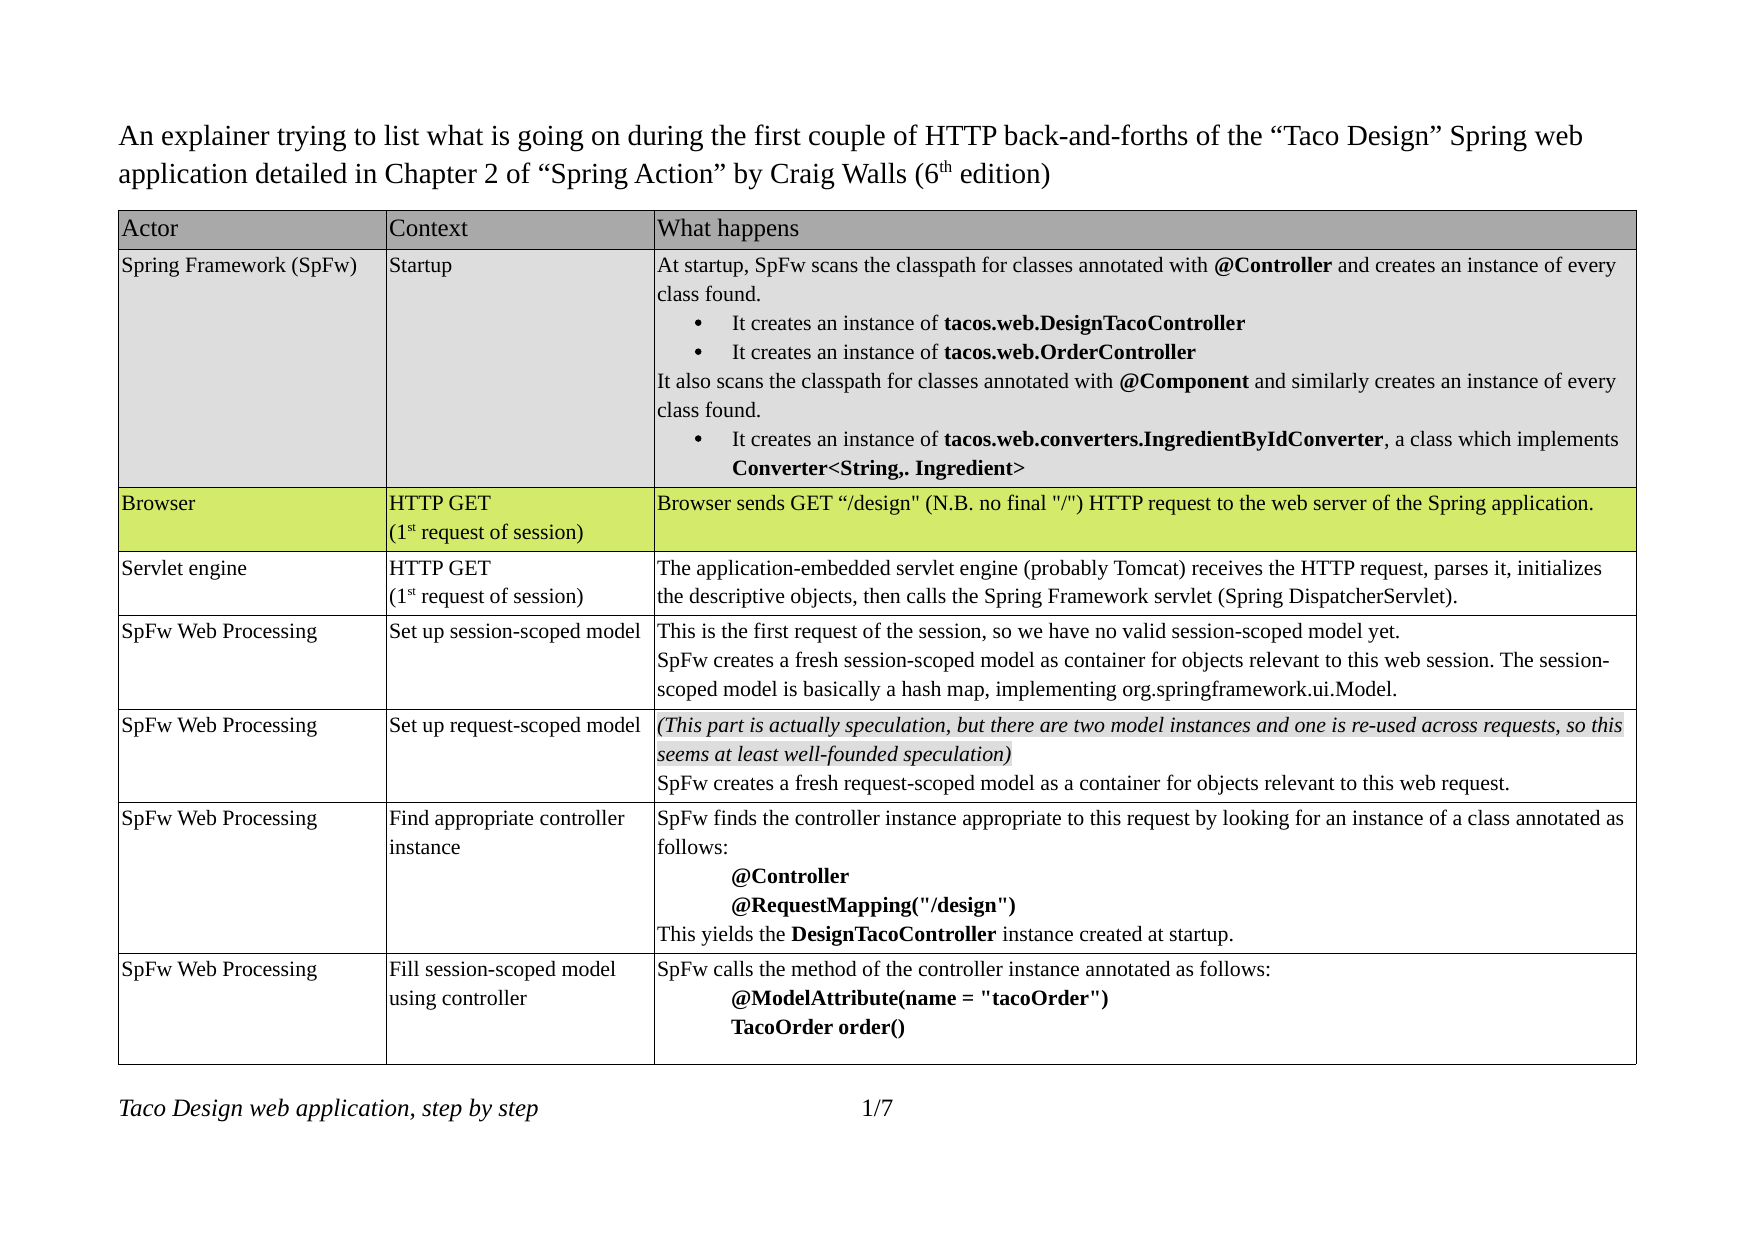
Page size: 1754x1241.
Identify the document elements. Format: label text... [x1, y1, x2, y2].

table_cell At startup, SpFw scans the classpath for classes annotated with @Controller and creates an instance of every class found. It creates an instance of tacos.web.DesignTacoController It creates an instance of tacos.web.OrderController It also scans the classpath for classes annotated with @Component and similarly creates an instance of every class found. It creates an instance of tacos.web.converters.IngredientByIdConverter, a class which implements Converter<String,. Ingredient> [655, 250, 1636, 487]
table_cell Spring Framework (SpFw) [119, 250, 386, 487]
table_cell SpFw Web Processing [119, 616, 386, 709]
text An explainer trying to list what is going on during the first couple of HTTP back-and-forths of the “Taco Design” Spring web application detailed in Chapter 2 of “Spring Action” by Craig Walls (6th edition) [118, 118, 1636, 190]
table_cell SpFw finds the controller instance appropriate to this request by looking for an instance of a class annotated as follows: @Controller @RequestMapping("/design") This yields the DesignTacoController instance created at startup. [655, 803, 1636, 953]
table_header Context [387, 211, 654, 249]
table_cell This is the first request of the session, so we have no valid session-scoped model yet. SpFw creates a fresh session-scoped model as container for objects relevant to this web session. The session-scoped model is basically a hash map, implementing org.springframework.ui.Model. [655, 616, 1636, 709]
table_cell (This part is actually speculation, but there are two model instances and one is re-used across requests, so this seems at least well-founded speculation) SpFw creates a fresh request-scoped model as a container for objects relevant to this web request. [655, 710, 1636, 802]
table_cell SpFw Web Processing [119, 803, 386, 953]
table_cell HTTP GET (1st request of session) [387, 552, 654, 615]
table_cell Set up session-scoped model [387, 616, 654, 709]
table_cell SpFw calls the method of the controller instance annotated as follows: @ModelAttribute(name = "tacoOrder") TacoOrder order() [655, 954, 1636, 1064]
table_cell SpFw Web Processing [119, 710, 386, 802]
table_cell SpFw Web Processing [119, 954, 386, 1064]
table_header What happens [655, 211, 1636, 249]
table_cell HTTP GET (1st request of session) [387, 488, 654, 551]
table_cell Set up request-scoped model [387, 710, 654, 802]
table_cell Browser [119, 488, 386, 551]
table_cell Browser sends GET “/design" (N.B. no final "/") HTTP request to the web server of the Spring application. [655, 488, 1636, 551]
table_cell Fill session-scoped model using controller [387, 954, 654, 1064]
table_cell Startup [387, 250, 654, 487]
table_cell The application-embedded servlet engine (probably Tomcat) receives the HTTP request, parses it, initializes the descriptive objects, then calls the Spring Framework servlet (Spring DispatcherServlet). [655, 552, 1636, 615]
table_cell Servlet engine [119, 552, 386, 615]
table_header Actor [119, 211, 386, 249]
table_cell Find appropriate controller instance [387, 803, 654, 953]
